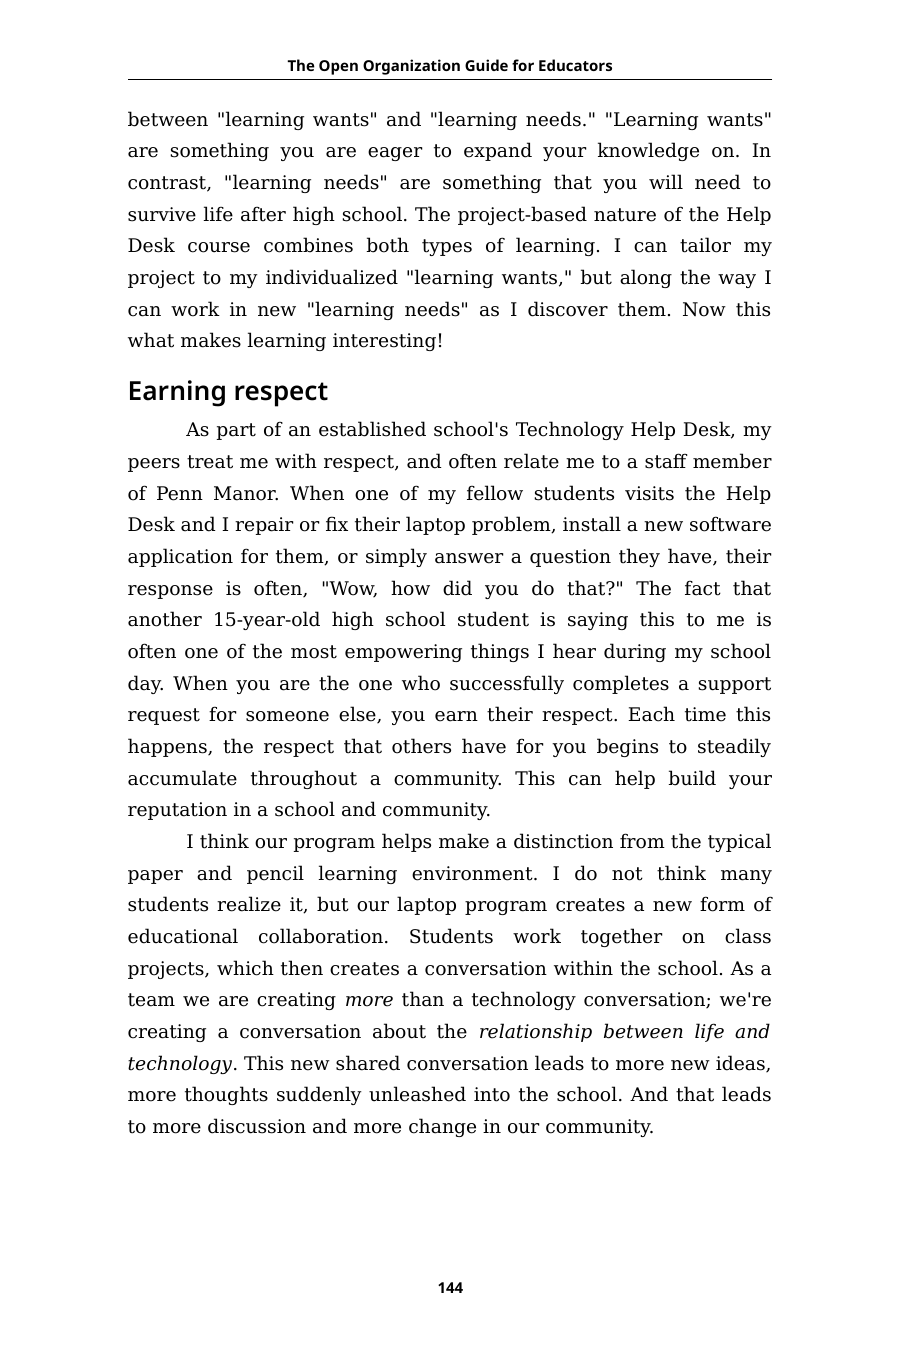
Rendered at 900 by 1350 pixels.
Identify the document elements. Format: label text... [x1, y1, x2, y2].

text I think our program helps make a distinction from the typical paper and pencil learning environment. I do not think many students realize it, but our laptop program creates a new form of educational collaboration. Students work together on class projects, which then creates a conversation within the school. As a team we are creating more than a technology conversation; we're creating a conversation about the relationship between life and technology. This new shared conversation leads to more new ideas, more thoughts suddenly unleashed into the school. And that leads to more discussion and more change in our community. [127, 831, 772, 1138]
text between "learning wants" and "learning needs." "Learning wants" are something you are eager to expand your knowledge on. In contrast, "learning needs" are something that you will need to survive life after high school. The project-based nature of the Help Desk course combines both types of learning. I can tailor my project to my individualized "learning wants," but along the way I can work in new "learning needs" as I discover them. Now this what makes learning interesting! [127, 109, 772, 352]
text As part of an established school's Technology Help Desk, my peers treat me with respect, and often relate me to a staff member of Penn Manor. When one of my fellow students visits the Help Desk and I repair or fix their laptop problem, install a new software application for them, or simply answer a question they have, their response is often, "Wow, how did you do that?" The fact that another 15-year-old high school student is saying this to me is often one of the most empowering things I hear during my school day. When you are the one who successfully completes a support request for someone else, you earn their respect. Each time this happens, the respect that others have for you begins to steadily accumulate throughout a community. This can help build your reputation in a school and community. [127, 419, 772, 821]
subtitle Earning respect [127, 377, 772, 407]
